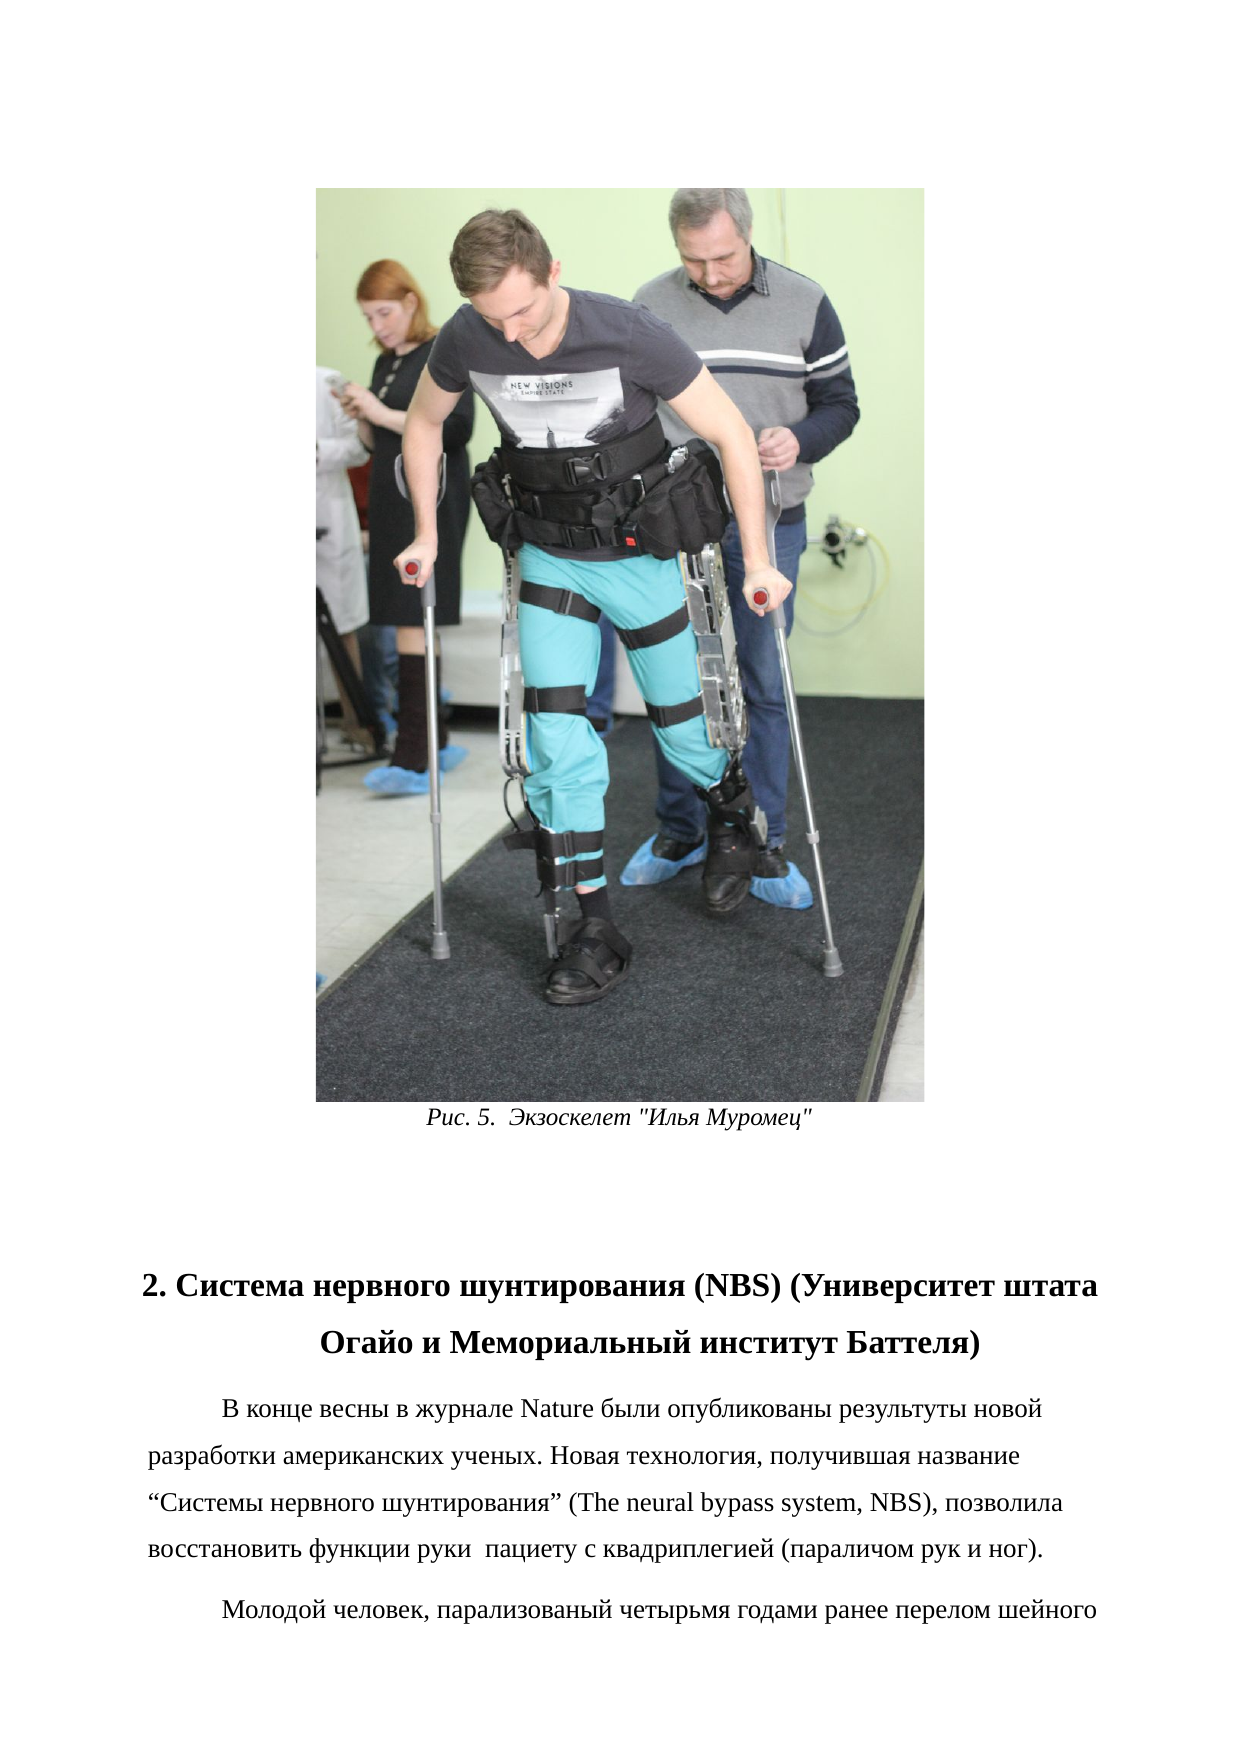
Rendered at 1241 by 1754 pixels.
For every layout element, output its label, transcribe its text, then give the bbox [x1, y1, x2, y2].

subtitle 2. Система нервного шунтирования (NBS) (Университет штата Огайо и Мемориальный институт Баттеля) [118, 1264, 1122, 1361]
picture [315, 188, 925, 1102]
text Молодой человек, парализованый четырьмя годами ранее перелом шейного [148, 1594, 1122, 1625]
text В конце весны в журнале Nature были опубликованы результуты новой разработки американских ученых. Новая технология, получившая название “Системы нервного шунтирования” (The neural bypass system, NBS), позволила восстановить функции руки пациету с квадриплегией (параличом рук и ног). [148, 1392, 1122, 1563]
list Рис. 5. Экзоскелет "Илья Муромец" [318, 1102, 922, 1130]
